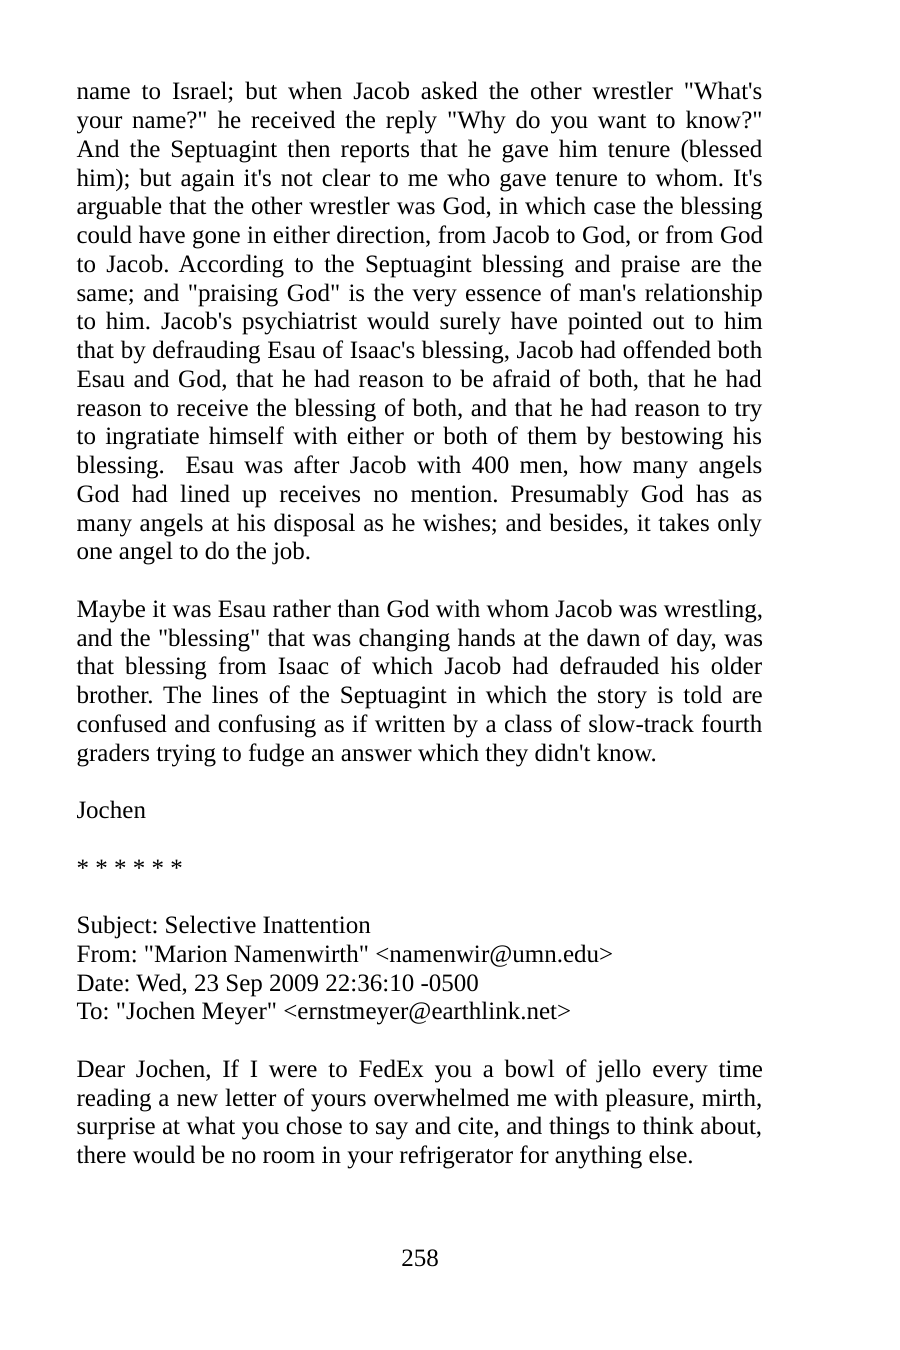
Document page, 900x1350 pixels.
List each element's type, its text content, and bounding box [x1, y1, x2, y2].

text Jochen [76, 795, 763, 824]
text Dear Jochen, If I were to FedEx you a bowl of jello every time reading a new letter of yours overwhelmed me with pleasure, mirth, surprise at what you chose to say and cite, and things to think about, there would be no room in your refrigerator for anything else. [76, 1054, 763, 1169]
text name to Israel; but when Jacob asked the other wrestler "What's your name?" he received the reply "Why do you want to know?" And the Septuagint then reports that he gave him tenure (blessed him); but again it's not clear to me who gave tenure to whom. It's arguable that the other wrestler was God, in which case the blessing could have gone in either direction, from Jacob to God, or from God to Jacob. According to the Septuagint blessing and praise are the same; and "praising God" is the very essence of man's relationship to him. Jacob's psychiatrist would surely have pointed out to him that by defrauding Esau of Isaac's blessing, Jacob had offended both Esau and God, that he had reason to be afraid of both, that he had reason to receive the blessing of both, and that he had reason to try to ingratiate himself with either or both of them by bestowing his blessing. Esau was after Jacob with 400 men, how many angels God had lined up receives no mention. Presumably God has as many angels at his disposal as he wishes; and besides, it takes only one angel to do the job. [76, 76, 763, 565]
text Subject: Selective Inattention [76, 910, 763, 939]
text To: "Jochen Meyer" <ernstmeyer@earthlink.net> [76, 996, 763, 1025]
text Maybe it was Esau rather than God with whom Jacob was wrestling, and the "blessing" that was changing hands at the dawn of day, was that blessing from Isaac of which Jacob had defrauded his older brother. The lines of the Septuagint in which the story is told are confused and confusing as if written by a class of slow-track fourth graders trying to fudge an answer which they didn't know. [76, 594, 763, 766]
text * * * * * * [76, 853, 763, 881]
text Date: Wed, 23 Sep 2009 22:36:10 -0500 [76, 968, 763, 996]
text From: "Marion Namenwirth" <namenwir@umn.edu> [76, 939, 763, 968]
